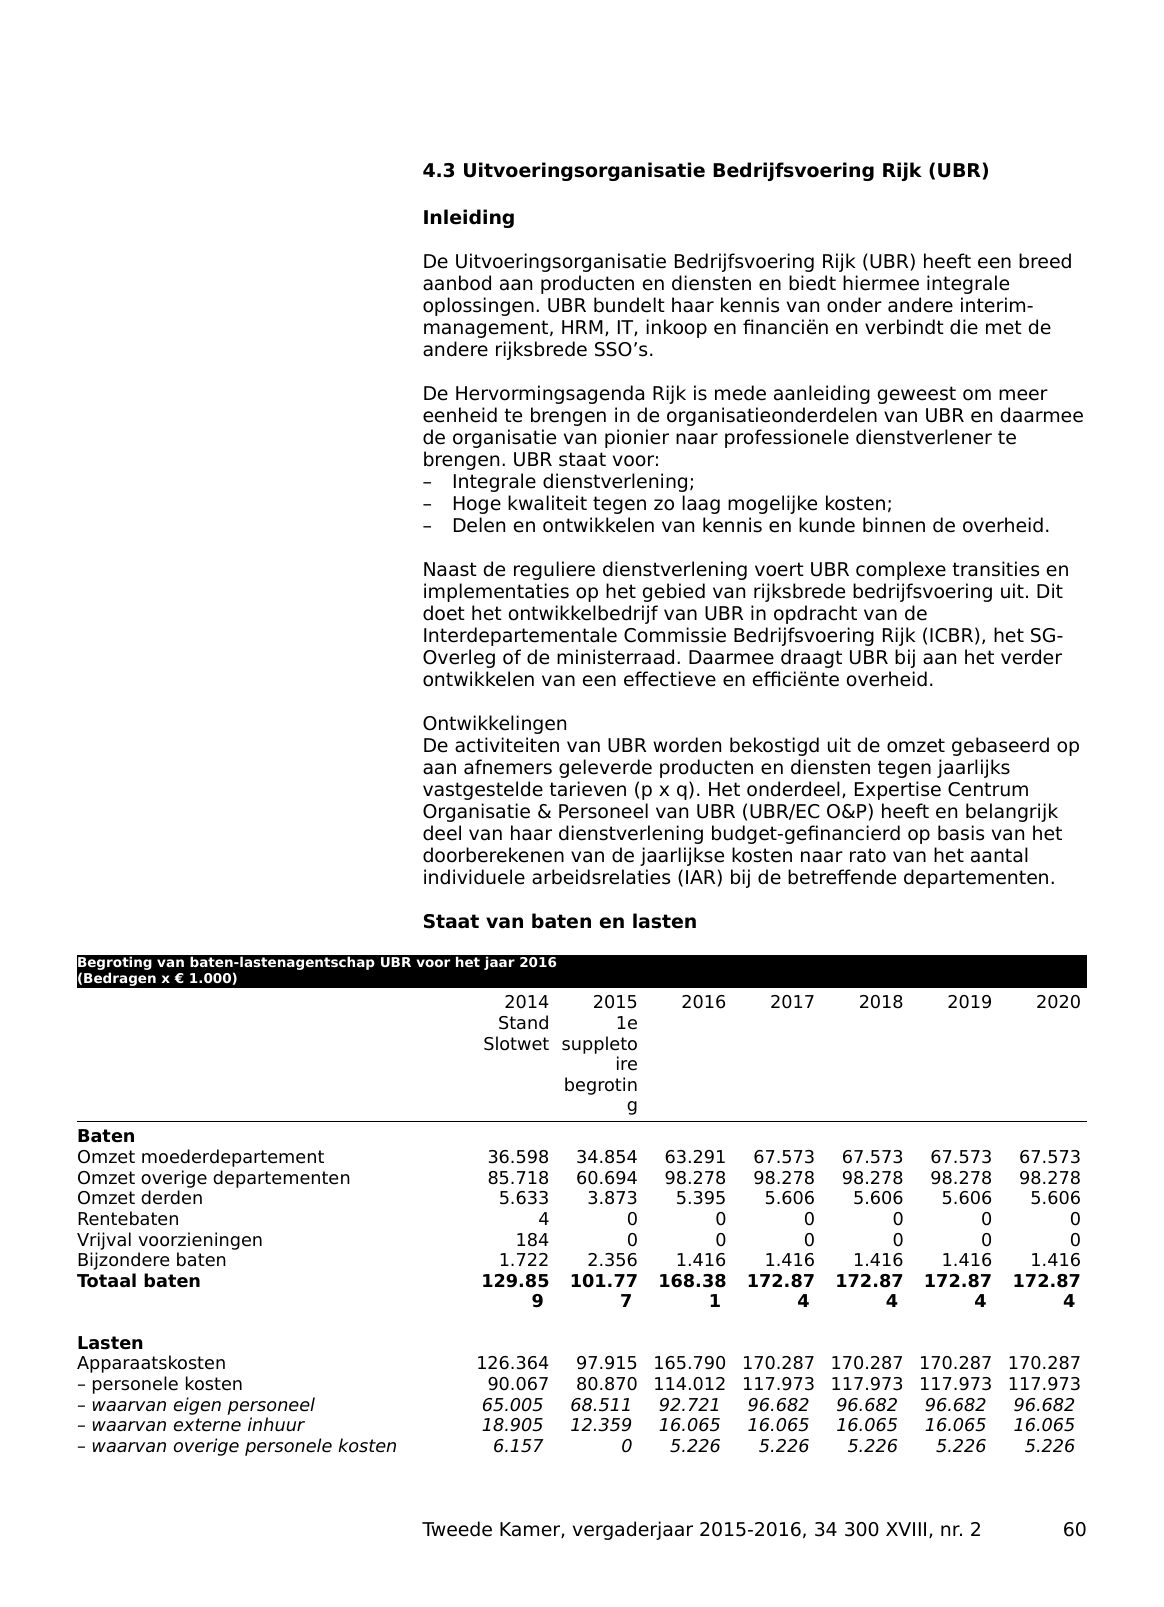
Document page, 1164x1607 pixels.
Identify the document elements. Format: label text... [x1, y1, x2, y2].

table_cell 170.287 [821, 1353, 909, 1374]
table_cell 0 [821, 1209, 909, 1229]
table_cell 60.694 [555, 1168, 644, 1188]
text Naast de reguliere dienstverlening voert UBR complexe transities en implementaties op het gebied van rijksbrede bedrijfsvoering uit. Dit doet het ontwikkelbedrijf van UBR in opdracht van de Interdepartementale Commissie Bedrijfsvoering Rijk (ICBR), het SG-Overleg of de ministerraad. Daarmee draagt UBR bij aan het verder ontwikkelen van een effectieve en efficiënte overheid. [422, 559, 1087, 691]
table_cell Omzet overige departementen [77, 1168, 466, 1188]
table_cell [998, 1312, 1087, 1333]
table_cell [821, 1312, 909, 1333]
table_cell [732, 1333, 821, 1353]
table_cell 117.973 [998, 1374, 1087, 1394]
table_cell 5.633 [466, 1188, 555, 1209]
text De Uitvoeringsorganisatie Bedrijfsvoering Rijk (UBR) heeft een breed aanbod aan producten en diensten en biedt hiermee integrale oplossingen. UBR bundelt haar kennis van onder andere interim-management, HRM, IT, inkoop en financiën en verbindt die met de andere rijksbrede SSO’s. [422, 251, 1087, 361]
table_cell 184 [466, 1230, 555, 1250]
table_cell 0 [732, 1230, 821, 1250]
table_cell 90.067 [466, 1374, 555, 1394]
table_cell Omzet derden [77, 1188, 466, 1209]
table_cell Omzet moederdepartement [77, 1147, 466, 1168]
table_cell [555, 1122, 644, 1147]
table_cell Baten [77, 1122, 466, 1147]
table_cell 2018 [821, 988, 909, 1121]
table_cell 117.973 [732, 1374, 821, 1394]
text – Delen en ontwikkelen van kennis en kunde binnen de overheid. [422, 515, 1087, 537]
table_cell 98.278 [998, 1168, 1087, 1188]
table_cell 172.874 [909, 1271, 998, 1312]
table_cell 63.291 [644, 1147, 732, 1168]
table_cell 2016 [644, 988, 732, 1121]
subtitle Staat van baten en lasten [422, 911, 1087, 933]
table_cell 85.718 [466, 1168, 555, 1188]
table_cell 16.065 [909, 1415, 998, 1436]
table_cell 98.278 [644, 1168, 732, 1188]
table_cell Vrijval voorzieningen [77, 1230, 466, 1250]
table_cell 2.356 [555, 1250, 644, 1271]
table_cell 5.606 [732, 1188, 821, 1209]
table_cell – waarvan overige personele kosten [77, 1436, 466, 1456]
table_cell 0 [732, 1209, 821, 1229]
table_cell 1.722 [466, 1250, 555, 1271]
table_cell 129.859 [466, 1271, 555, 1312]
table_cell [821, 1333, 909, 1353]
table_cell 165.790 [644, 1353, 732, 1374]
table_cell 2014 Stand Slotwet [466, 988, 555, 1121]
table_cell Rentebaten [77, 1209, 466, 1229]
table_cell 172.874 [821, 1271, 909, 1312]
table_cell 98.278 [732, 1168, 821, 1188]
table_cell 101.777 [555, 1271, 644, 1312]
table_cell [466, 1122, 555, 1147]
table_cell [77, 988, 466, 1121]
table_cell [821, 1122, 909, 1147]
table_cell 0 [998, 1230, 1087, 1250]
table_cell 170.287 [998, 1353, 1087, 1374]
text Ontwikkelingen [422, 713, 1087, 735]
table_cell [466, 1312, 555, 1333]
table_cell 1.416 [821, 1250, 909, 1271]
table_cell Lasten [77, 1333, 466, 1353]
table_cell 4 [466, 1209, 555, 1229]
table_cell 92.721 [644, 1395, 732, 1415]
table_cell Apparaatskosten [77, 1353, 466, 1374]
table_cell 126.364 [466, 1353, 555, 1374]
table_cell 0 [644, 1209, 732, 1229]
table_cell 0 [555, 1209, 644, 1229]
subtitle 4.3 Uitvoeringsorganisatie Bedrijfsvoering Rijk (UBR) [422, 160, 1087, 182]
text De Hervormingsagenda Rijk is mede aanleiding geweest om meer eenheid te brengen in de organisatieonderdelen van UBR en daarmee de organisatie van pionier naar professionele dienstverlener te brengen. UBR staat voor: [422, 383, 1087, 471]
table_cell 67.573 [998, 1147, 1087, 1168]
table_cell 0 [909, 1209, 998, 1229]
table_cell 16.065 [998, 1415, 1087, 1436]
table_cell [644, 1312, 732, 1333]
table_cell 16.065 [644, 1415, 732, 1436]
table_cell [909, 1312, 998, 1333]
text – Hoge kwaliteit tegen zo laag mogelijke kosten; [422, 493, 1087, 515]
table_cell [998, 1333, 1087, 1353]
table_cell 96.682 [909, 1395, 998, 1415]
table_cell [644, 1333, 732, 1353]
table_cell – waarvan externe inhuur [77, 1415, 466, 1436]
table_cell 68.511 [555, 1395, 644, 1415]
table_cell 114.012 [644, 1374, 732, 1394]
table_cell 0 [644, 1230, 732, 1250]
table_cell – personele kosten [77, 1374, 466, 1394]
table_cell 5.226 [821, 1436, 909, 1456]
table_cell [555, 1333, 644, 1353]
table_cell 96.682 [821, 1395, 909, 1415]
table_cell 12.359 [555, 1415, 644, 1436]
table_cell 16.065 [732, 1415, 821, 1436]
table_cell 5.606 [821, 1188, 909, 1209]
table_cell 96.682 [732, 1395, 821, 1415]
table_cell 80.870 [555, 1374, 644, 1394]
table_cell 18.905 [466, 1415, 555, 1436]
subtitle Inleiding [422, 207, 1087, 229]
table_cell 36.598 [466, 1147, 555, 1168]
table_cell 0 [821, 1230, 909, 1250]
table_cell [466, 1333, 555, 1353]
table_cell [909, 1122, 998, 1147]
text – Integrale dienstverlening; [422, 471, 1087, 493]
table_cell [732, 1312, 821, 1333]
table_cell 5.226 [644, 1436, 732, 1456]
table_cell 67.573 [909, 1147, 998, 1168]
table_cell – waarvan eigen personeel [77, 1395, 466, 1415]
table_cell 97.915 [555, 1353, 644, 1374]
table_cell 170.287 [909, 1353, 998, 1374]
table_cell 1.416 [909, 1250, 998, 1271]
table_cell [555, 1312, 644, 1333]
table_cell 117.973 [909, 1374, 998, 1394]
table_cell 67.573 [821, 1147, 909, 1168]
table_cell 3.873 [555, 1188, 644, 1209]
table_cell 1.416 [644, 1250, 732, 1271]
table_cell 0 [555, 1436, 644, 1456]
table_cell Totaal baten [77, 1271, 466, 1312]
table_cell 98.278 [909, 1168, 998, 1188]
table_cell 5.606 [998, 1188, 1087, 1209]
table_cell 5.226 [732, 1436, 821, 1456]
table_cell 96.682 [998, 1395, 1087, 1415]
table_cell 2017 [732, 988, 821, 1121]
table_cell 168.381 [644, 1271, 732, 1312]
table_cell 2015 1e suppletoire begroting [555, 988, 644, 1121]
table_cell 170.287 [732, 1353, 821, 1374]
table_cell 5.606 [909, 1188, 998, 1209]
table_cell 0 [909, 1230, 998, 1250]
table_cell 172.874 [998, 1271, 1087, 1312]
table_cell 0 [998, 1209, 1087, 1229]
table_cell [998, 1122, 1087, 1147]
table_cell 98.278 [821, 1168, 909, 1188]
table_cell 117.973 [821, 1374, 909, 1394]
table_cell 67.573 [732, 1147, 821, 1168]
table_cell 6.157 [466, 1436, 555, 1456]
table_cell 2020 [998, 988, 1087, 1121]
table_cell 5.226 [998, 1436, 1087, 1456]
table_cell Bijzondere baten [77, 1250, 466, 1271]
text De activiteiten van UBR worden bekostigd uit de omzet gebaseerd op aan afnemers geleverde producten en diensten tegen jaarlijks vastgestelde tarieven (p x q). Het onderdeel, Expertise Centrum Organisatie & Personeel van UBR (UBR/EC O&P) heeft en belangrijk deel van haar dienstverlening budget-gefinancierd op basis van het doorberekenen van de jaarlijkse kosten naar rato van het aantal individuele arbeidsrelaties (IAR) bij de betreffende departementen. [422, 735, 1087, 889]
table_cell 16.065 [821, 1415, 909, 1436]
table_cell [909, 1333, 998, 1353]
table_header Begroting van baten-lastenagentschap UBR voor het jaar 2016 (Bedragen x € 1.000) [77, 955, 1087, 987]
table_cell [77, 1312, 466, 1333]
table_cell 34.854 [555, 1147, 644, 1168]
table_cell 1.416 [998, 1250, 1087, 1271]
table_cell 5.395 [644, 1188, 732, 1209]
table_cell 0 [555, 1230, 644, 1250]
table_cell 5.226 [909, 1436, 998, 1456]
table_cell [732, 1122, 821, 1147]
table_cell [644, 1122, 732, 1147]
table_cell 65.005 [466, 1395, 555, 1415]
table_cell 1.416 [732, 1250, 821, 1271]
table_cell 172.874 [732, 1271, 821, 1312]
table_cell 2019 [909, 988, 998, 1121]
